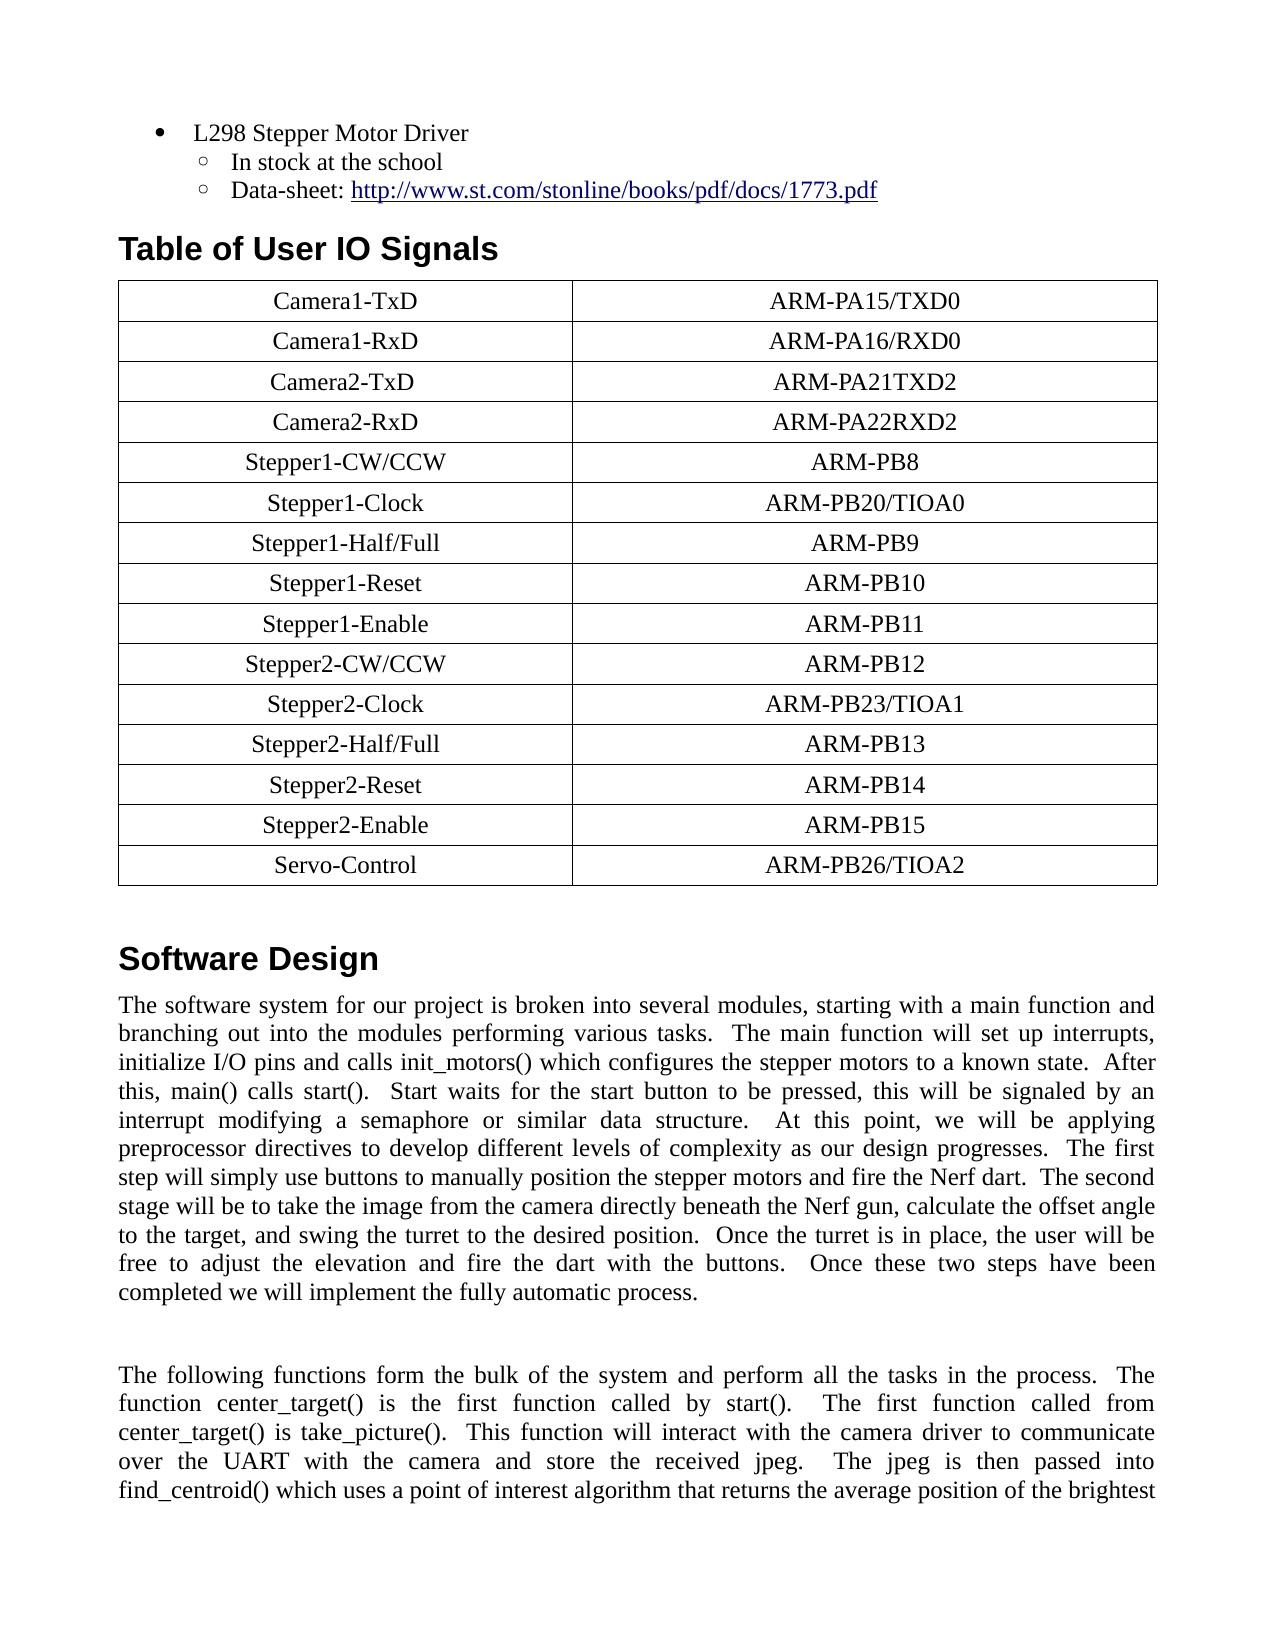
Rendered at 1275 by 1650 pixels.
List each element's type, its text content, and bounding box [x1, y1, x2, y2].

table_cell Stepper1-Half/Full [119, 523, 572, 562]
table_cell ARM-PB9 [573, 523, 1157, 562]
table_cell Stepper2-CW/CCW [119, 644, 572, 683]
table_header ARM-PA15/TXD0 [573, 281, 1157, 321]
table_cell ARM-PB8 [573, 443, 1157, 482]
table_cell ARM-PB26/TIOA2 [573, 846, 1157, 885]
list In stock at the school [193, 147, 1157, 176]
table_cell Stepper1-Enable [119, 604, 572, 643]
table_cell Stepper1-Reset [119, 564, 572, 603]
table_cell ARM-PA22RXD2 [573, 402, 1157, 442]
subtitle Software Design [118, 939, 1157, 977]
table_cell Stepper2-Enable [119, 805, 572, 845]
table_header Camera1-TxD [119, 281, 572, 321]
table_cell Stepper1-Clock [119, 483, 572, 522]
table_cell Servo-Control [119, 846, 572, 885]
table_cell ARM-PB20/TIOA0 [573, 483, 1157, 522]
table_cell Stepper2-Clock [119, 685, 572, 724]
table_cell Camera2-RxD [119, 402, 572, 442]
text The following functions form the bulk of the system and perform all the tasks in the process. The function center_target() is the first function called by start(). The first function called from center_target() is take_picture(). This function will interact with the camera driver to communicate over the UART with the camera and store the received jpeg. The jpeg is then passed into find_centroid() which uses a point of interest algorithm that returns the average position of the brightest [118, 1360, 1157, 1503]
table_cell ARM-PA16/RXD0 [573, 322, 1157, 361]
table_cell ARM-PB13 [573, 725, 1157, 764]
subtitle Table of User IO Signals [118, 229, 1157, 268]
list L298 Stepper Motor Driver [156, 118, 1157, 147]
table_cell Stepper2-Half/Full [119, 725, 572, 764]
table_cell ARM-PA21TXD2 [573, 362, 1157, 401]
text The software system for our project is broken into several modules, starting with a main function and branching out into the modules performing various tasks. The main function will set up interrupts, initialize I/O pins and calls init_motors() which configures the stepper motors to a known state. After this, main() calls start(). Start waits for the start button to be pressed, this will be signaled by an interrupt modifying a semaphore or similar data structure. At this point, we will be applying preprocessor directives to develop different levels of complexity as our design progresses. The first step will simply use buttons to manually position the stepper motors and fire the Nerf dart. The second stage will be to take the image from the camera directly beneath the Nerf gun, calculate the offset angle to the target, and swing the turret to the desired position. Once the turret is in place, the user will be free to adjust the elevation and fire the dart with the buttons. Once these two steps have been completed we will implement the fully automatic process. [118, 990, 1157, 1306]
table_cell Stepper2-Reset [119, 765, 572, 804]
table_cell Camera2-TxD [119, 362, 572, 401]
list Data-sheet: http://www.st.com/stonline/books/pdf/docs/1773.pdf [193, 176, 1157, 204]
table_cell ARM-PB10 [573, 564, 1157, 603]
table_cell ARM-PB23/TIOA1 [573, 685, 1157, 724]
table_cell ARM-PB11 [573, 604, 1157, 643]
table_cell Camera1-RxD [119, 322, 572, 361]
table_cell Stepper1-CW/CCW [119, 443, 572, 482]
table_cell ARM-PB15 [573, 805, 1157, 845]
table_cell ARM-PB12 [573, 644, 1157, 683]
table_cell ARM-PB14 [573, 765, 1157, 804]
